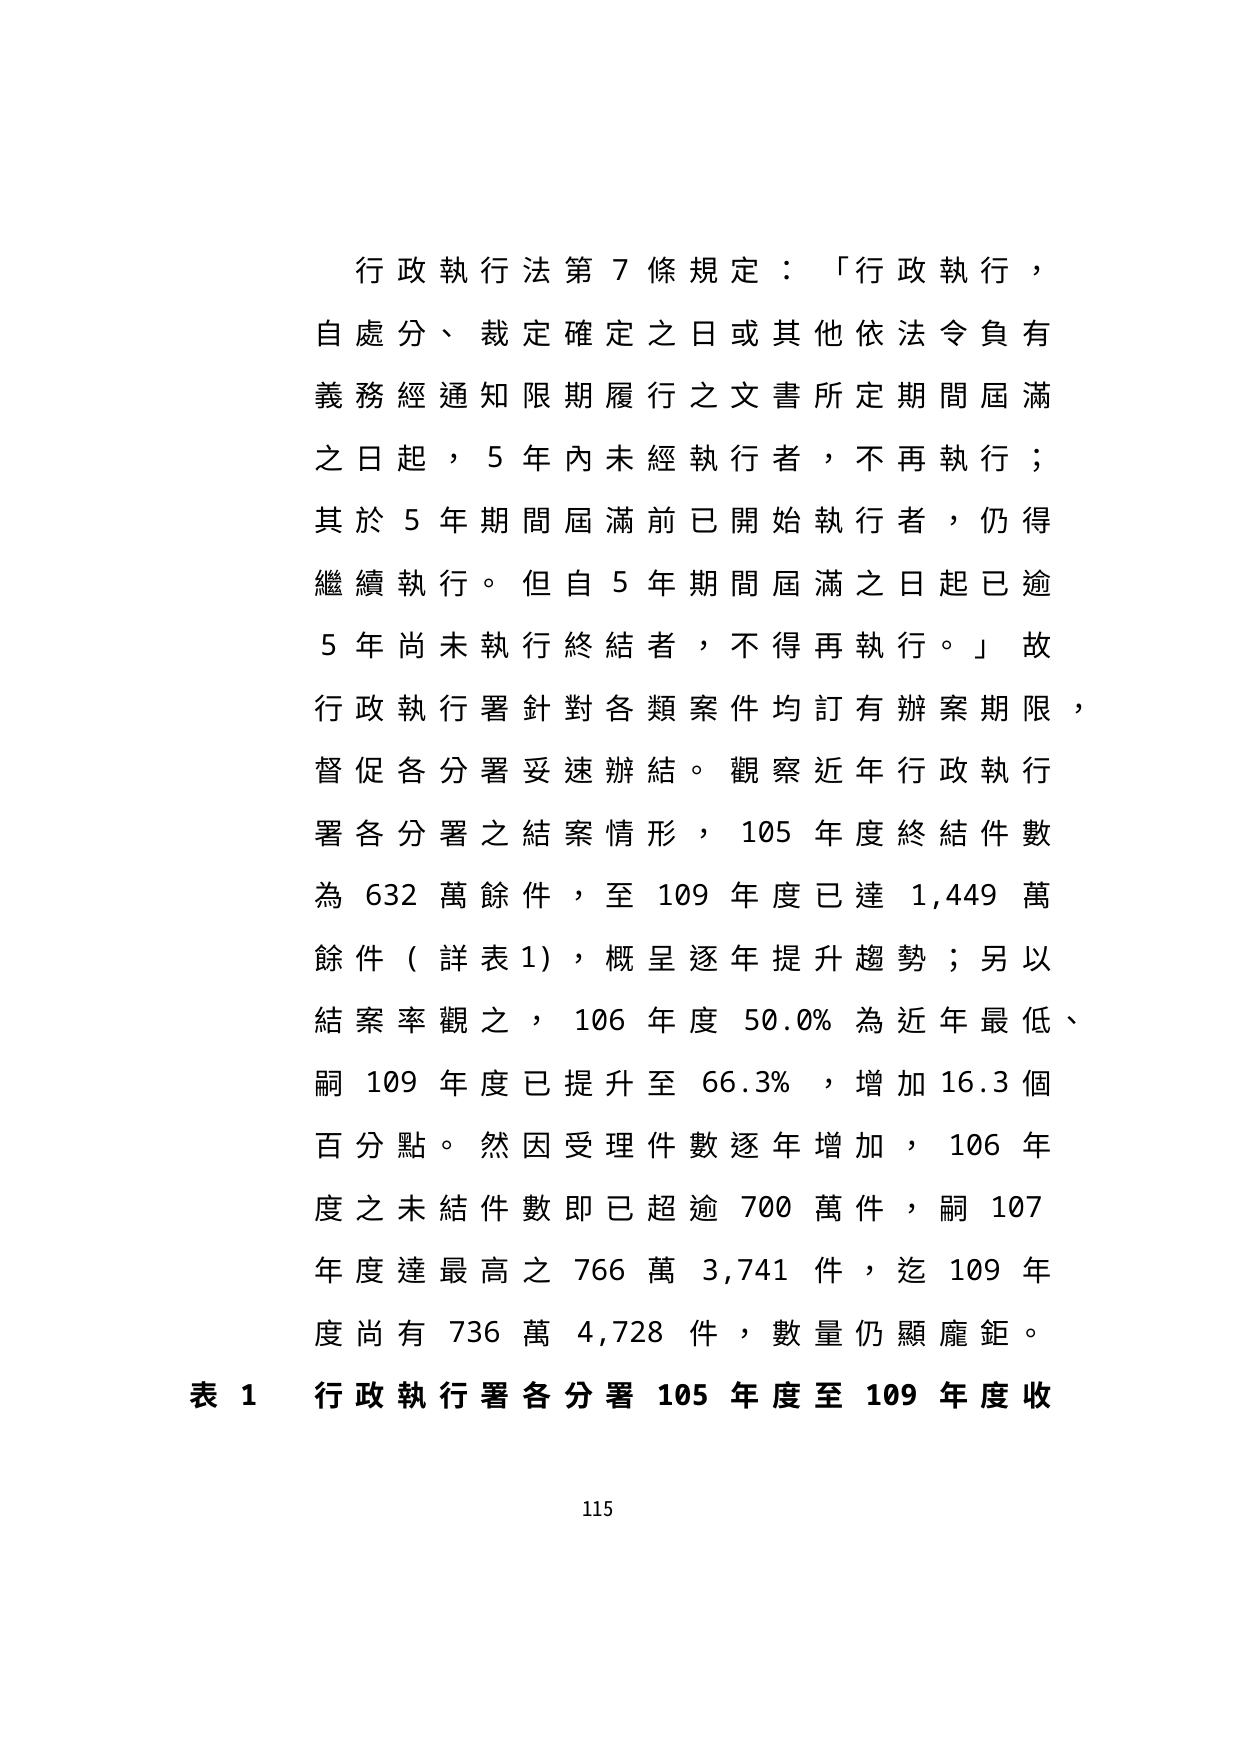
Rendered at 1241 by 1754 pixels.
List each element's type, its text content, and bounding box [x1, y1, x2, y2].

text 行政執行法第7條規定：「行政執行，自處分、裁定確定之日或其他依法令負有義務經通知限期履行之文書所定期間屆滿之日起，5年內未經執行者，不再執行；其於5年期間屆滿前已開始執行者，仍得繼續執行。但自5年期間屆滿之日起已逾5年尚未執行終結者，不得再執行。」故行政執行署針對各類案件均訂有辦案期限，督促各分署妥速辦結。觀察近年行政執行署各分署之結案情形，105年度終結件數為632萬餘件，至109年度已達1,449萬餘件(詳表1)，概呈逐年提升趨勢；另以結案率觀之，106年度50.0%為近年最低、嗣109年度已提升至66.3%，增加16.3個百分點。然因受理件數逐年增加，106年度之未結件數即已超逾700萬件，嗣107年度達最高之766萬3,741件，迄109年度尚有736萬4,728件，數量仍顯龐鉅。 [271, 227, 1058, 1352]
text 表1 行政執行署各分署105年度至109年度收 [183, 1352, 1058, 1415]
